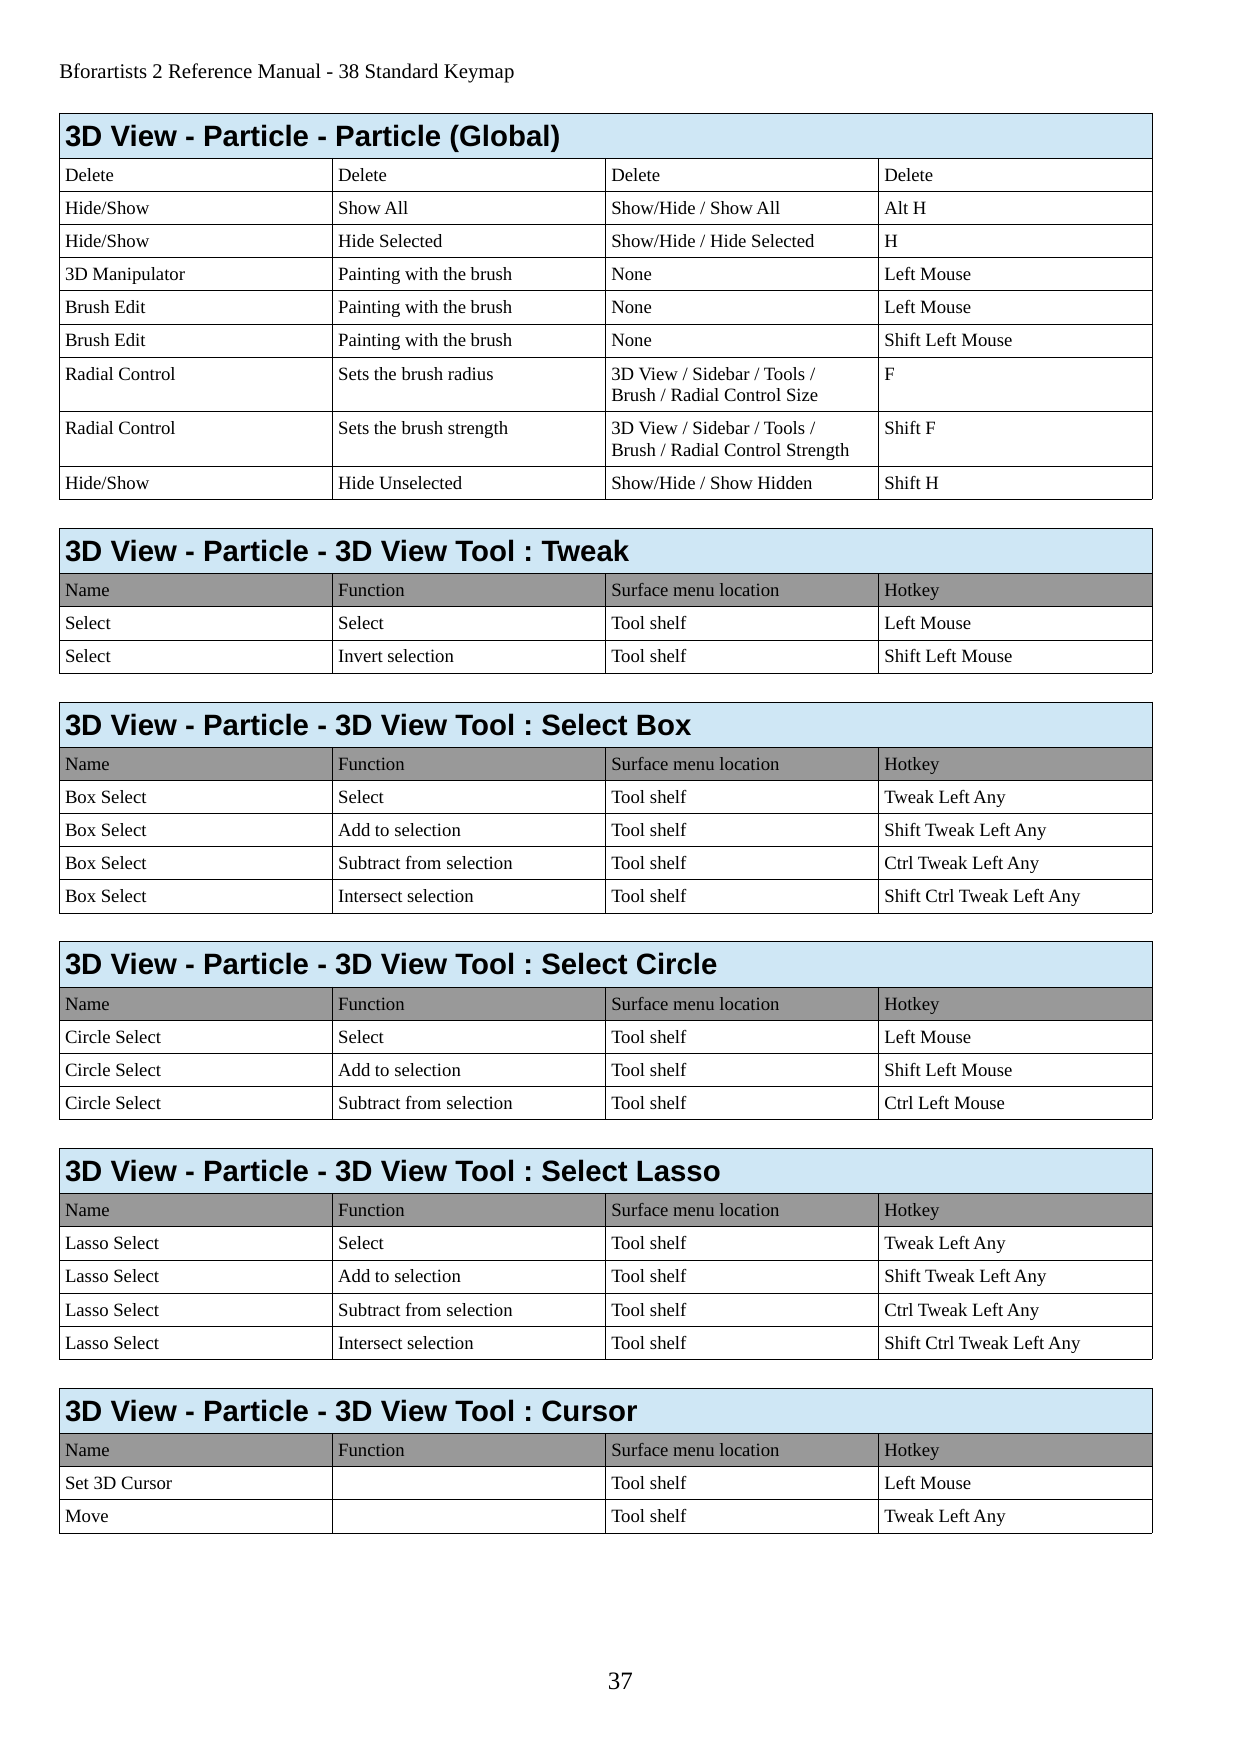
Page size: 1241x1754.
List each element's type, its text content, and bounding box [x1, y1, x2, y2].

table_cell None [606, 325, 878, 357]
table_cell Show/Hide / Hide Selected [606, 225, 878, 257]
table_cell Hide Unselected [333, 467, 605, 499]
table_cell Subtract from selection [333, 1294, 605, 1326]
table_cell Hide/Show [60, 192, 332, 224]
table_cell Shift Tweak Left Any [879, 814, 1152, 846]
table_cell Tweak Left Any [879, 1500, 1152, 1532]
table_cell Show/Hide / Show All [606, 192, 878, 224]
table_cell Tool shelf [606, 1054, 878, 1086]
table_cell Left Mouse [879, 1021, 1152, 1053]
table_cell Ctrl Tweak Left Any [879, 847, 1152, 879]
table_cell Hotkey [879, 988, 1152, 1020]
table_cell F [879, 358, 1152, 411]
table_cell Move [60, 1500, 332, 1532]
table_cell Subtract from selection [333, 847, 605, 879]
table_cell Circle Select [60, 1021, 332, 1053]
table_cell Hide/Show [60, 225, 332, 257]
table_cell Surface menu location [606, 748, 878, 780]
table_cell Subtract from selection [333, 1087, 605, 1119]
table_cell Painting with the brush [333, 291, 605, 323]
table_cell Painting with the brush [333, 258, 605, 290]
table_cell Lasso Select [60, 1327, 332, 1359]
table_cell Select [60, 607, 332, 639]
table_cell Hotkey [879, 748, 1152, 780]
table_cell Add to selection [333, 1261, 605, 1293]
table_cell Shift Left Mouse [879, 1054, 1152, 1086]
table_cell Left Mouse [879, 1467, 1152, 1499]
table_cell Shift H [879, 467, 1152, 499]
table_cell Tweak Left Any [879, 781, 1152, 813]
table_cell Tool shelf [606, 1227, 878, 1259]
table_cell Tool shelf [606, 1500, 878, 1532]
table_cell None [606, 258, 878, 290]
table_cell Select [333, 781, 605, 813]
table_cell Tool shelf [606, 1261, 878, 1293]
table_cell Box Select [60, 880, 332, 912]
table_cell Sets the brush strength [333, 412, 605, 466]
table_cell Delete [333, 159, 605, 191]
table_cell Surface menu location [606, 574, 878, 606]
table_cell Function [333, 574, 605, 606]
table_cell Alt H [879, 192, 1152, 224]
table_cell Tool shelf [606, 607, 878, 639]
table_cell Ctrl Tweak Left Any [879, 1294, 1152, 1326]
table_cell H [879, 225, 1152, 257]
table_header 3D View - Particle - 3D View Tool : Select Circle [60, 942, 1152, 987]
table_cell Surface menu location [606, 988, 878, 1020]
table_cell Tool shelf [606, 814, 878, 846]
table_cell Left Mouse [879, 258, 1152, 290]
table_cell Hide/Show [60, 467, 332, 499]
table_cell Brush Edit [60, 291, 332, 323]
table_cell Show/Hide / Show Hidden [606, 467, 878, 499]
table_header 3D View - Particle - Particle (Global) [60, 114, 1152, 158]
table_cell Select [60, 641, 332, 673]
table_cell Sets the brush radius [333, 358, 605, 411]
table_cell Intersect selection [333, 880, 605, 912]
table_cell Tool shelf [606, 781, 878, 813]
table_cell None [606, 291, 878, 323]
table_cell Delete [879, 159, 1152, 191]
table_cell Delete [606, 159, 878, 191]
table_cell Hotkey [879, 574, 1152, 606]
table_cell Tool shelf [606, 880, 878, 912]
table_cell Shift F [879, 412, 1152, 466]
table_cell Invert selection [333, 641, 605, 673]
table_cell Select [333, 607, 605, 639]
table_cell Select [333, 1227, 605, 1259]
table_cell 3D View / Sidebar / Tools / Brush / Radial Control Strength [606, 412, 878, 466]
table_cell Ctrl Left Mouse [879, 1087, 1152, 1119]
table_cell Tool shelf [606, 1021, 878, 1053]
table_cell Lasso Select [60, 1227, 332, 1259]
table_cell Lasso Select [60, 1294, 332, 1326]
table_header 3D View - Particle - 3D View Tool : Cursor [60, 1389, 1152, 1433]
table_cell Shift Left Mouse [879, 641, 1152, 673]
table_cell Shift Ctrl Tweak Left Any [879, 1327, 1152, 1359]
table_cell Name [60, 574, 332, 606]
table_cell Box Select [60, 781, 332, 813]
table_cell Hotkey [879, 1194, 1152, 1226]
table_cell Name [60, 1434, 332, 1466]
table_cell Tool shelf [606, 1327, 878, 1359]
table_cell Set 3D Cursor [60, 1467, 332, 1499]
table_cell Function [333, 748, 605, 780]
table_cell Intersect selection [333, 1327, 605, 1359]
table_cell Radial Control [60, 358, 332, 411]
table_cell Shift Tweak Left Any [879, 1261, 1152, 1293]
table_cell Tool shelf [606, 641, 878, 673]
table_cell Brush Edit [60, 325, 332, 357]
table_cell Tool shelf [606, 847, 878, 879]
table_cell Function [333, 1194, 605, 1226]
table_cell [333, 1467, 605, 1499]
table_cell Circle Select [60, 1087, 332, 1119]
table_cell Circle Select [60, 1054, 332, 1086]
table_cell Surface menu location [606, 1194, 878, 1226]
table_cell Tool shelf [606, 1087, 878, 1119]
table_cell Surface menu location [606, 1434, 878, 1466]
table_cell [333, 1500, 605, 1532]
table_cell Painting with the brush [333, 325, 605, 357]
table_cell 3D Manipulator [60, 258, 332, 290]
table_cell Hide Selected [333, 225, 605, 257]
table_cell Lasso Select [60, 1261, 332, 1293]
table_cell Left Mouse [879, 291, 1152, 323]
table_cell Shift Ctrl Tweak Left Any [879, 880, 1152, 912]
table_cell Name [60, 988, 332, 1020]
table_cell Add to selection [333, 814, 605, 846]
table_cell Box Select [60, 814, 332, 846]
table_cell Left Mouse [879, 607, 1152, 639]
table_cell Tweak Left Any [879, 1227, 1152, 1259]
table_cell Function [333, 1434, 605, 1466]
table_cell 3D View / Sidebar / Tools / Brush / Radial Control Size [606, 358, 878, 411]
table_cell Hotkey [879, 1434, 1152, 1466]
table_header 3D View - Particle - 3D View Tool : Tweak [60, 529, 1152, 573]
table_cell Tool shelf [606, 1467, 878, 1499]
table_cell Delete [60, 159, 332, 191]
table_cell Name [60, 1194, 332, 1226]
table_header 3D View - Particle - 3D View Tool : Select Lasso [60, 1149, 1152, 1193]
table_cell Show All [333, 192, 605, 224]
table_header 3D View - Particle - 3D View Tool : Select Box [60, 703, 1152, 747]
table_cell Function [333, 988, 605, 1020]
table_cell Box Select [60, 847, 332, 879]
table_cell Add to selection [333, 1054, 605, 1086]
table_cell Tool shelf [606, 1294, 878, 1326]
table_cell Radial Control [60, 412, 332, 466]
table_cell Shift Left Mouse [879, 325, 1152, 357]
table_cell Name [60, 748, 332, 780]
table_cell Select [333, 1021, 605, 1053]
